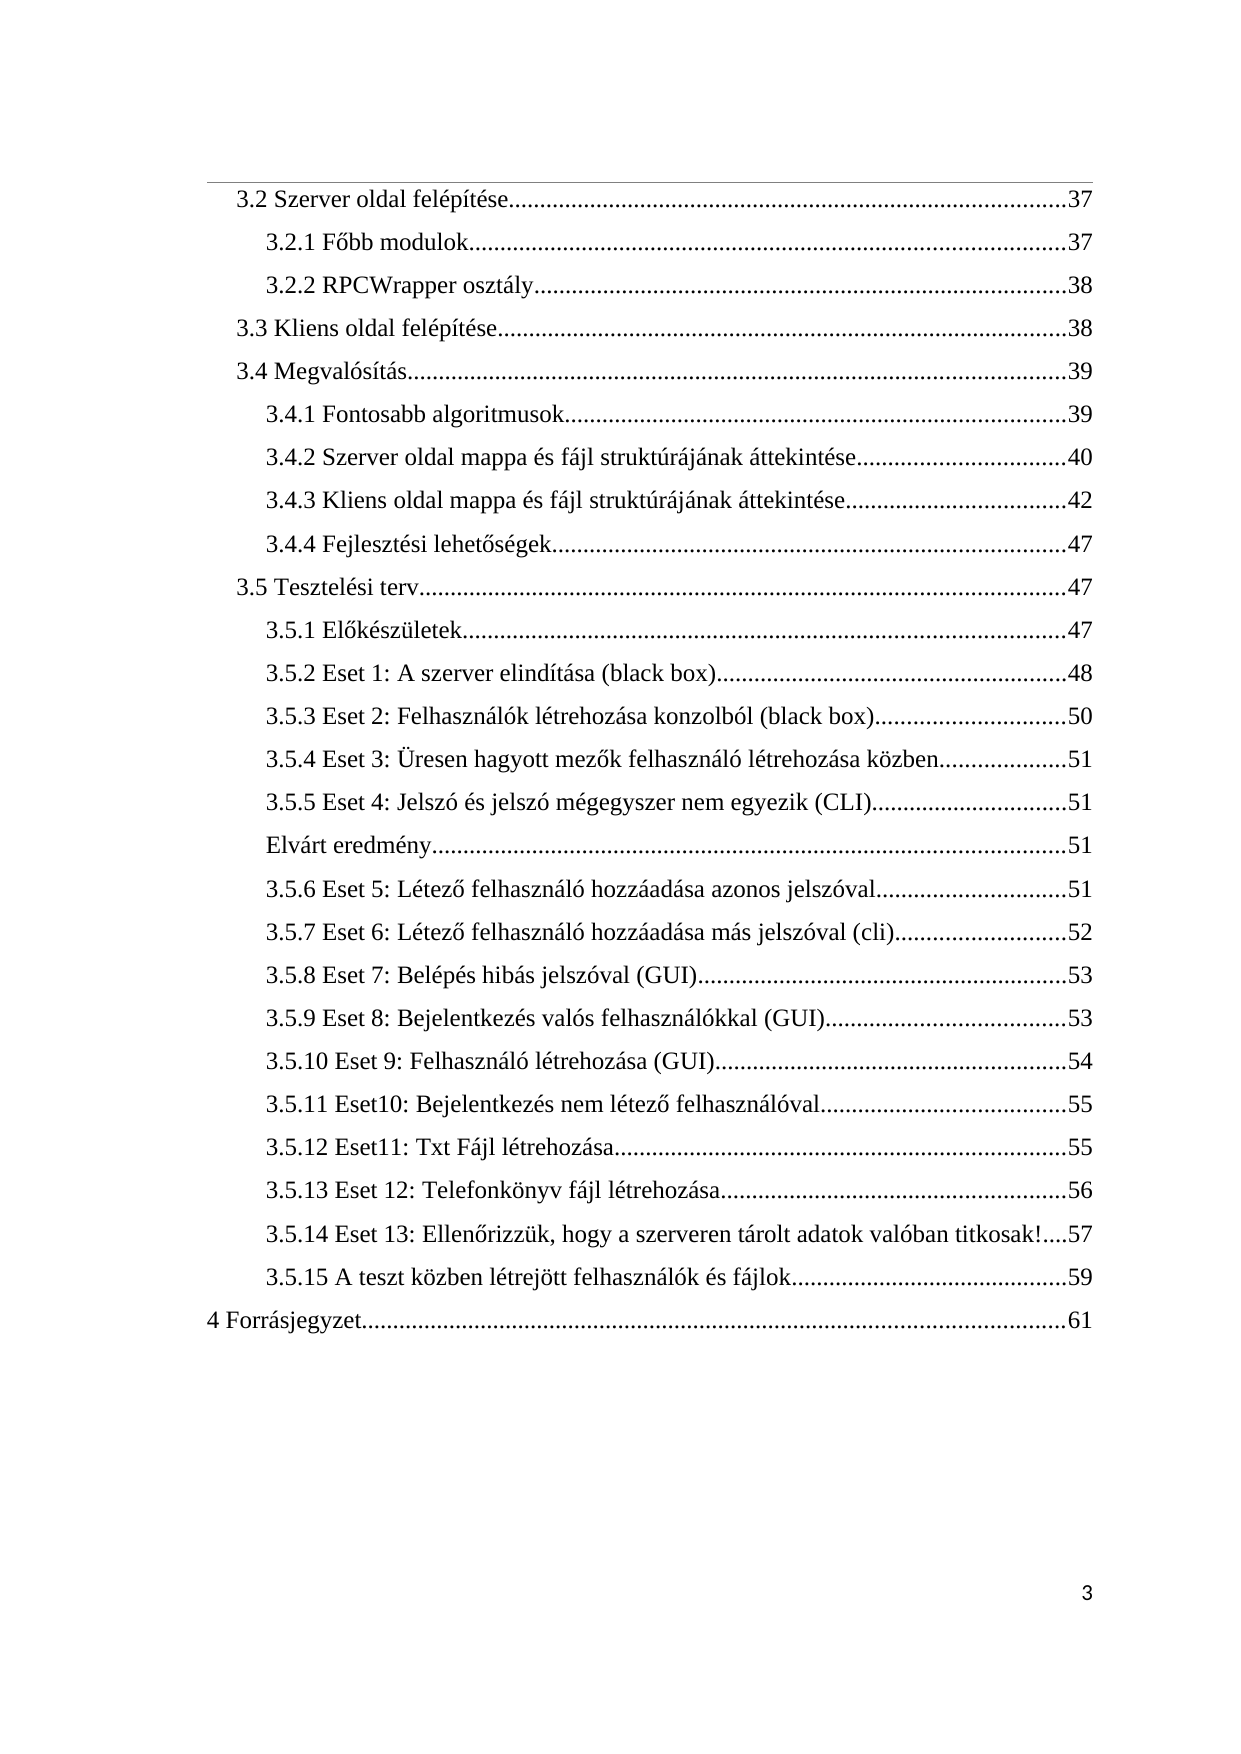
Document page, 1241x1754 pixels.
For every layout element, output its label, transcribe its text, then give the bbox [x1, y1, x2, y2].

text 3.5.14 Eset 13: Ellenőrizzük, hogy a szerveren tárolt adatok valóban titkosak! 57 [266, 1219, 1093, 1247]
text 3.2.2 RPCWrapper osztály 38 [266, 270, 1093, 299]
text 3.5.2 Eset 1: A szerver elindítása (black box) 48 [266, 658, 1093, 687]
text 3.5.15 A teszt közben létrejött felhasználók és fájlok 59 [266, 1262, 1093, 1291]
text 3.5.5 Eset 4: Jelszó és jelszó mégegyszer nem egyezik (CLI) 51 [266, 787, 1093, 816]
text 3.5.3 Eset 2: Felhasználók létrehozása konzolból (black box) 50 [266, 701, 1093, 730]
text 3.5.11 Eset10: Bejelentkezés nem létező felhasználóval 55 [266, 1089, 1093, 1118]
text 3.4.3 Kliens oldal mappa és fájl struktúrájának áttekintése 42 [266, 486, 1093, 514]
text 4 Forrásjegyzet 61 [207, 1305, 1093, 1334]
text 3.2.1 Főbb modulok 37 [266, 227, 1093, 256]
text 3.5.8 Eset 7: Belépés hibás jelszóval (GUI) 53 [266, 960, 1093, 989]
text 3.5.1 Előkészületek 47 [266, 615, 1093, 644]
text 3.5.4 Eset 3: Üresen hagyott mezők felhasználó létrehozása közben 51 [266, 744, 1093, 773]
text 3.4.1 Fontosabb algoritmusok 39 [266, 399, 1093, 428]
text 3.3 Kliens oldal felépítése 38 [236, 313, 1093, 342]
text 3.5.10 Eset 9: Felhasználó létrehozása (GUI) 54 [266, 1046, 1093, 1075]
text Elvárt eredmény 51 [266, 831, 1093, 859]
text 3.5 Tesztelési terv 47 [236, 572, 1093, 601]
text 3.4.4 Fejlesztési lehetőségek 47 [266, 529, 1093, 557]
text 3.5.13 Eset 12: Telefonkönyv fájl létrehozása 56 [266, 1176, 1093, 1204]
text 3.2 Szerver oldal felépítése 37 [236, 184, 1093, 212]
text 3.5.12 Eset11: Txt Fájl létrehozása 55 [266, 1132, 1093, 1161]
text 3.4.2 Szerver oldal mappa és fájl struktúrájának áttekintése 40 [266, 442, 1093, 471]
text 3.5.9 Eset 8: Bejelentkezés valós felhasználókkal (GUI) 53 [266, 1003, 1093, 1032]
text 3.5.6 Eset 5: Létező felhasználó hozzáadása azonos jelszóval 51 [266, 874, 1093, 902]
text 3.4 Megvalósítás 39 [236, 356, 1093, 385]
text 3.5.7 Eset 6: Létező felhasználó hozzáadása más jelszóval (cli) 52 [266, 917, 1093, 946]
